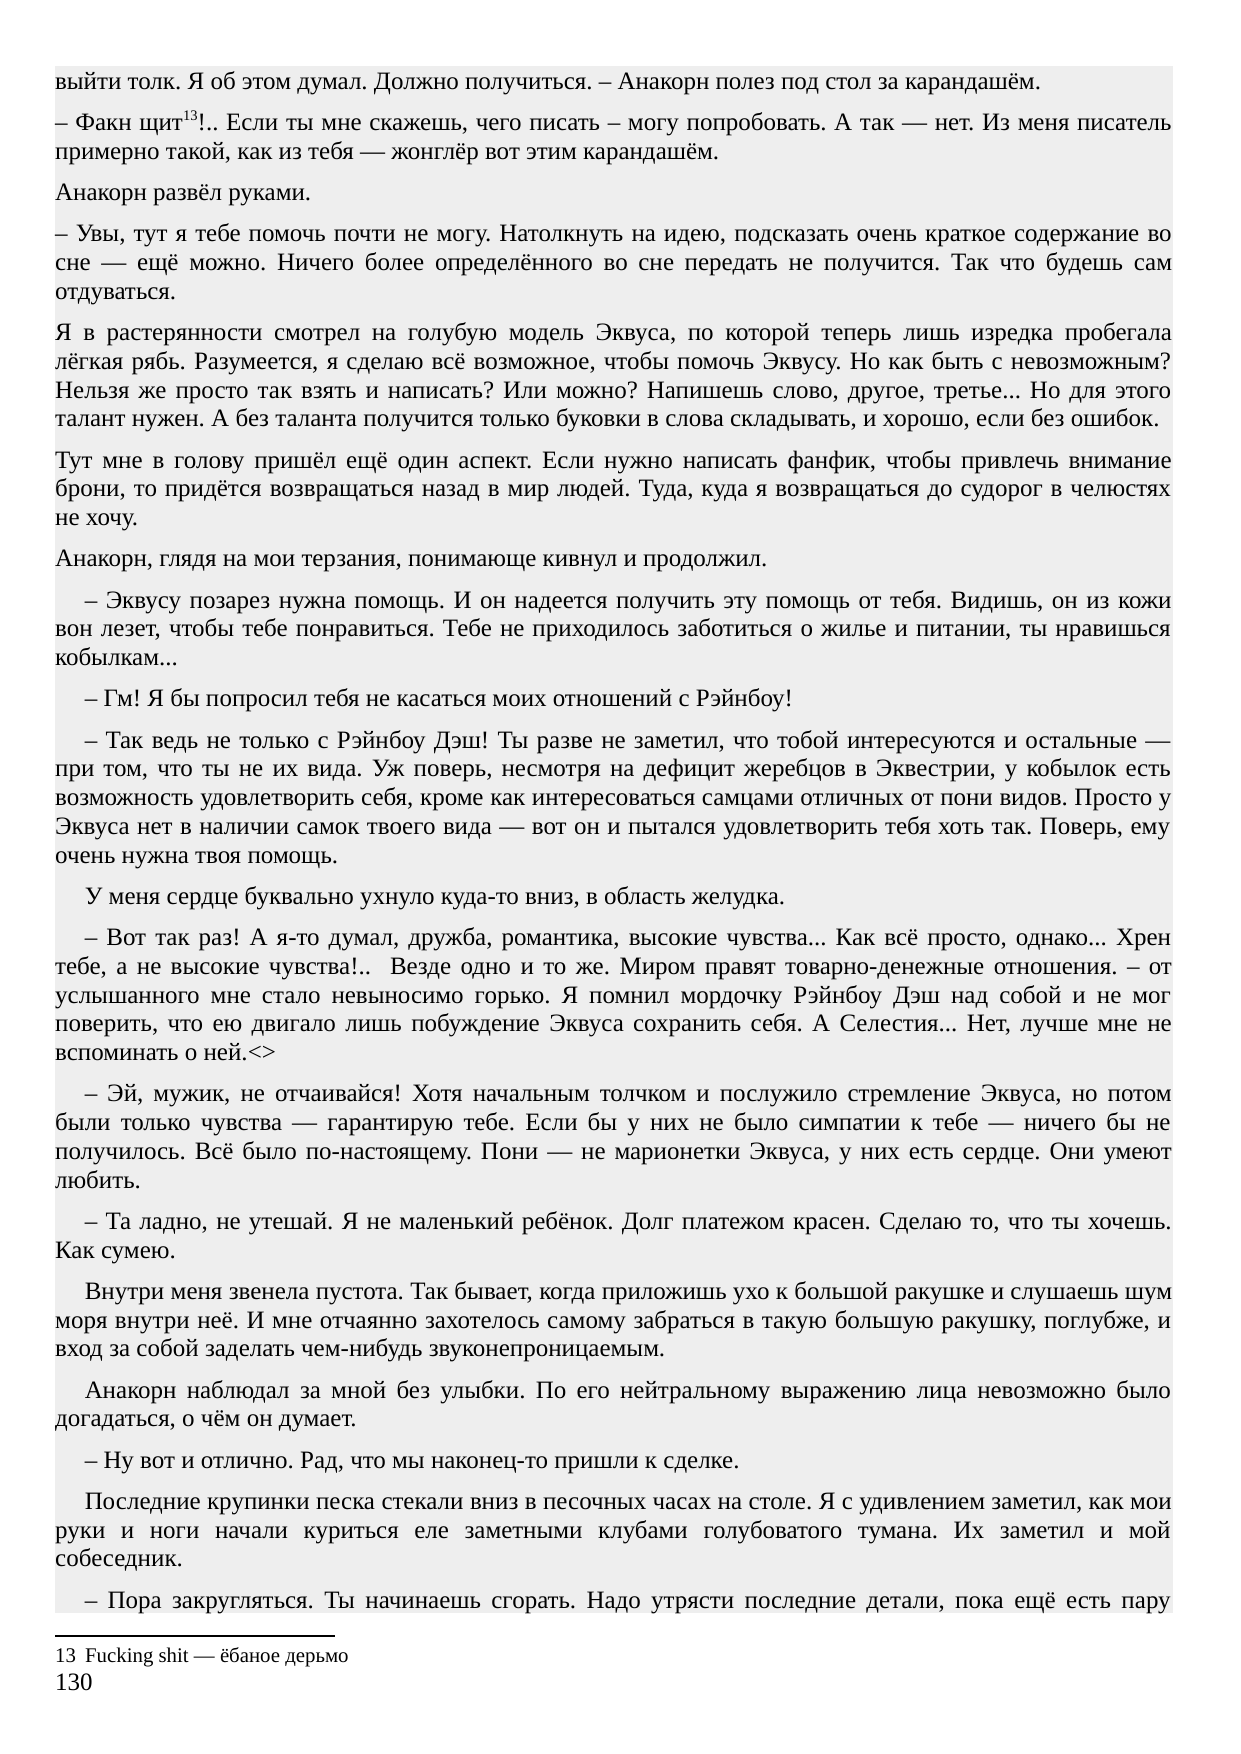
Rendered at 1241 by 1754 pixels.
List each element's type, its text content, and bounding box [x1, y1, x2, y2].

text выйти толк. Я об этом думал. Должно получиться. – Анакорн полез под стол за карандашём. [55, 66, 1173, 95]
text – Так ведь не только с Рэйнбоу Дэш! Ты разве не заметил, что тобой интересуются и остальные — при том, что ты не их вида. Уж поверь, несмотря на дефицит жеребцов в Эквестрии, у кобылок есть возможность удовлетворить себя, кроме как интересоваться самцами отличных от пони видов. Просто у Эквуса нет в наличии самок твоего вида — вот он и пытался удовлетворить тебя хоть так. Поверь, ему очень нужна твоя помощь. [55, 725, 1173, 868]
text Fucking shit — ёбаное дерьмо [55, 1642, 1173, 1667]
text – Эквусу позарез нужна помощь. И он надеется получить эту помощь от тебя. Видишь, он из кожи вон лезет, чтобы тебе понравиться. Тебе не приходилось заботиться о жилье и питании, ты нравишься кобылкам... [55, 585, 1173, 671]
text – Та ладно, не утешай. Я не маленький ребёнок. Долг платежом красен. Сделаю то, что ты хочешь. Как сумею. [55, 1206, 1173, 1263]
text Тут мне в голову пришёл ещё один аспект. Если нужно написать фанфик, чтобы привлечь внимание брони, то придётся возвращаться назад в мир людей. Туда, куда я возвращаться до судорог в челюстях не хочу. [55, 445, 1173, 531]
text Анакорн, глядя на мои терзания, понимающе кивнул и продолжил. [55, 543, 1173, 572]
text – Увы, тут я тебе помочь почти не могу. Натолкнуть на идею, подсказать очень краткое содержание во сне — ещё можно. Ничего более определённого во сне передать не получится. Так что будешь сам отдуваться. [55, 218, 1173, 305]
text Анакорн наблюдал за мной без улыбки. По его нейтральному выражению лица невозможно было догадаться, о чём он думает. [55, 1375, 1173, 1432]
text У меня сердце буквально ухнуло куда-то вниз, в область желудка. [55, 881, 1173, 910]
text – Вот так раз! А я-то думал, дружба, романтика, высокие чувства... Как всё просто, однако... Хрен тебе, а не высокие чувства!.. Везде одно и то же. Миром правят товарно-денежные отношения. – от услышанного мне стало невыносимо горько. Я помнил мордочку Рэйнбоу Дэш над собой и не мог поверить, что ею двигало лишь побуждение Эквуса сохранить себя. А Селестия... Нет, лучше мне не вспоминать о ней.<> [55, 922, 1173, 1066]
text – Эй, мужик, не отчаивайся! Хотя начальным толчком и послужило стремление Эквуса, но потом были только чувства — гарантирую тебе. Если бы у них не было симпатии к тебе — ничего бы не получилось. Всё было по-настоящему. Пони — не марионетки Эквуса, у них есть сердце. Они умеют любить. [55, 1078, 1173, 1193]
text – Пора закругляться. Ты начинаешь сгорать. Надо утрясти последние детали, пока ещё есть пару [55, 1585, 1173, 1613]
text – Факн щит!.. Если ты мне скажешь, чего писать – могу попробовать. А так — нет. Из меня писатель примерно такой, как из тебя — жонглёр вот этим карандашём. [55, 107, 1173, 165]
text – Гм! Я бы попросил тебя не касаться моих отношений с Рэйнбоу! [55, 683, 1173, 712]
text Я в растерянности смотрел на голубую модель Эквуса, по которой теперь лишь изредка пробегала лёгкая рябь. Разумеется, я сделаю всё возможное, чтобы помочь Эквусу. Но как быть с невозможным? Нельзя же просто так взять и написать? Или можно? Напишешь слово, другое, третье... Но для этого талант нужен. А без таланта получится только буковки в слова складывать, и хорошо, если без ошибок. [55, 317, 1173, 432]
text – Ну вот и отлично. Рад, что мы наконец-то пришли к сделке. [55, 1445, 1173, 1473]
text Внутри меня звенела пустота. Так бывает, когда приложишь ухо к большой ракушке и слушаешь шум моря внутри неё. И мне отчаянно захотелось самому забраться в такую большую ракушку, поглубже, и вход за собой заделать чем-нибудь звуконепроницаемым. [55, 1276, 1173, 1362]
text Анакорн развёл руками. [55, 177, 1173, 206]
text Последние крупинки песка стекали вниз в песочных часах на столе. Я с удивлением заметил, как мои руки и ноги начали куриться еле заметными клубами голубоватого тумана. Их заметил и мой собеседник. [55, 1486, 1173, 1572]
